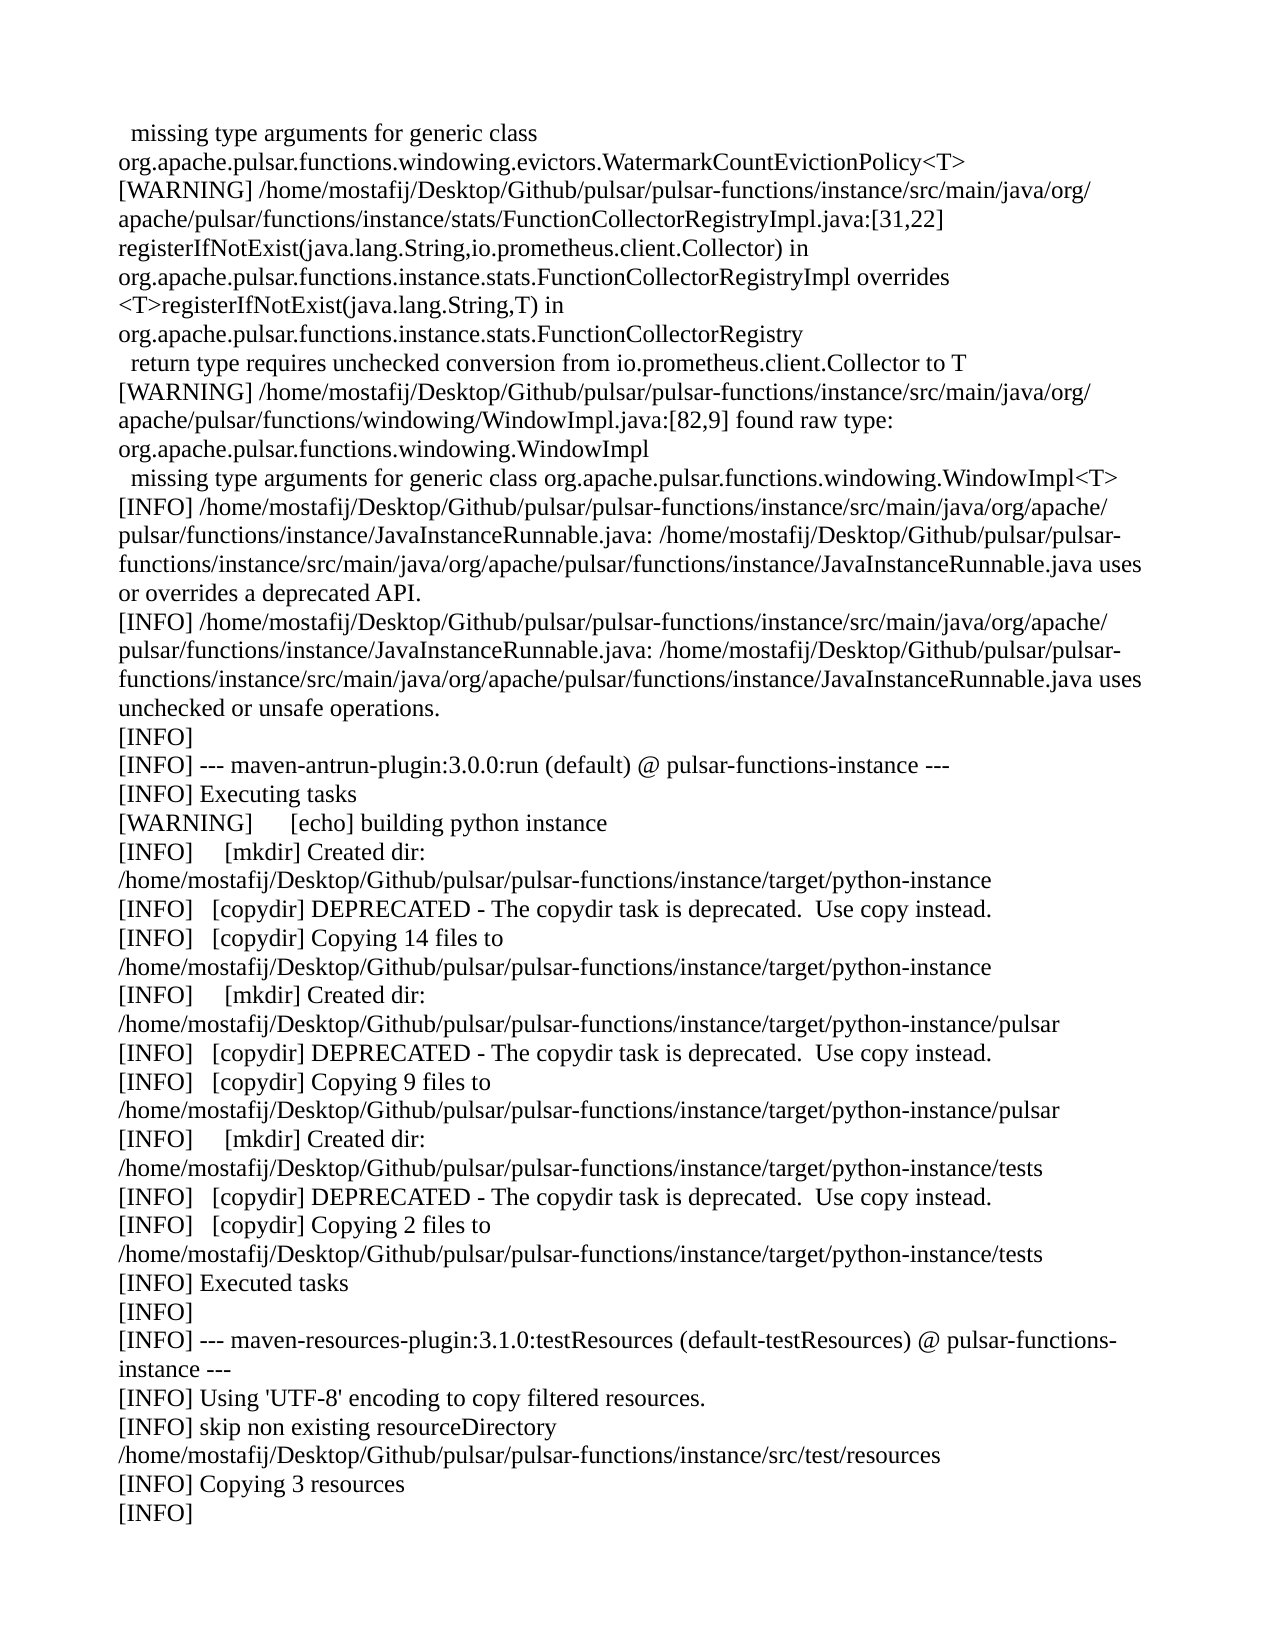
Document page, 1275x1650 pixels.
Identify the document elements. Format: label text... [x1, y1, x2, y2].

text [INFO] [118, 722, 1157, 751]
text [INFO] Using 'UTF-8' encoding to copy filtered resources. [118, 1383, 1157, 1412]
text [INFO] [copydir] Copying 9 files to /home/mostafij/Desktop/Github/pulsar/pulsar-functions/instance/target/python-instance/pulsar [118, 1067, 1157, 1124]
text missing type arguments for generic class org.apache.pulsar.functions.windowing.evictors.WatermarkCountEvictionPolicy<T> [118, 118, 1157, 176]
text [INFO] skip non existing resourceDirectory /home/mostafij/Desktop/Github/pulsar/pulsar-functions/instance/src/test/resources [118, 1412, 1157, 1469]
text [INFO] [118, 1498, 1157, 1527]
text [INFO] [copydir] Copying 2 files to /home/mostafij/Desktop/Github/pulsar/pulsar-functions/instance/target/python-instance/tests [118, 1211, 1157, 1268]
text [WARNING] [echo] building python instance [118, 808, 1157, 837]
text [INFO] [copydir] DEPRECATED - The copydir task is deprecated. Use copy instead. [118, 1038, 1157, 1067]
text [INFO] [copydir] Copying 14 files to /home/mostafij/Desktop/Github/pulsar/pulsar-functions/instance/target/python-instance [118, 923, 1157, 981]
text [INFO] Executing tasks [118, 779, 1157, 808]
text [INFO] [mkdir] Created dir: /home/mostafij/Desktop/Github/pulsar/pulsar-functions/instance/target/python-instance/pulsar [118, 981, 1157, 1038]
text [INFO] /home/mostafij/Desktop/Github/pulsar/pulsar-functions/instance/src/main/java/org/apache/pulsar/functions/instance/JavaInstanceRunnable.java: /home/mostafij/Desktop/Github/pulsar/pulsar-functions/instance/src/main/java/org/apache/pulsar/functions/instance/JavaInstanceRunnable.java uses or overrides a deprecated API. [118, 492, 1157, 607]
text [INFO] [mkdir] Created dir: /home/mostafij/Desktop/Github/pulsar/pulsar-functions/instance/target/python-instance [118, 837, 1157, 894]
text [INFO] [118, 1297, 1157, 1326]
text [INFO] --- maven-resources-plugin:3.1.0:testResources (default-testResources) @ pulsar-functions-instance --- [118, 1326, 1157, 1383]
text [WARNING] /home/mostafij/Desktop/Github/pulsar/pulsar-functions/instance/src/main/java/org/apache/pulsar/functions/windowing/WindowImpl.java:[82,9] found raw type: org.apache.pulsar.functions.windowing.WindowImpl [118, 377, 1157, 463]
text [INFO] --- maven-antrun-plugin:3.0.0:run (default) @ pulsar-functions-instance --- [118, 751, 1157, 779]
text [INFO] [copydir] DEPRECATED - The copydir task is deprecated. Use copy instead. [118, 1182, 1157, 1211]
text [INFO] [copydir] DEPRECATED - The copydir task is deprecated. Use copy instead. [118, 894, 1157, 923]
text [INFO] Executed tasks [118, 1268, 1157, 1297]
text missing type arguments for generic class org.apache.pulsar.functions.windowing.WindowImpl<T> [118, 463, 1157, 492]
text [INFO] Copying 3 resources [118, 1469, 1157, 1498]
text [INFO] [mkdir] Created dir: /home/mostafij/Desktop/Github/pulsar/pulsar-functions/instance/target/python-instance/tests [118, 1124, 1157, 1182]
text [INFO] /home/mostafij/Desktop/Github/pulsar/pulsar-functions/instance/src/main/java/org/apache/pulsar/functions/instance/JavaInstanceRunnable.java: /home/mostafij/Desktop/Github/pulsar/pulsar-functions/instance/src/main/java/org/apache/pulsar/functions/instance/JavaInstanceRunnable.java uses unchecked or unsafe operations. [118, 607, 1157, 722]
text return type requires unchecked conversion from io.prometheus.client.Collector to T [118, 348, 1157, 377]
text [WARNING] /home/mostafij/Desktop/Github/pulsar/pulsar-functions/instance/src/main/java/org/apache/pulsar/functions/instance/stats/FunctionCollectorRegistryImpl.java:[31,22] registerIfNotExist(java.lang.String,io.prometheus.client.Collector) in org.apache.pulsar.functions.instance.stats.FunctionCollectorRegistryImpl overrides <T>registerIfNotExist(java.lang.String,T) in org.apache.pulsar.functions.instance.stats.FunctionCollectorRegistry [118, 176, 1157, 348]
